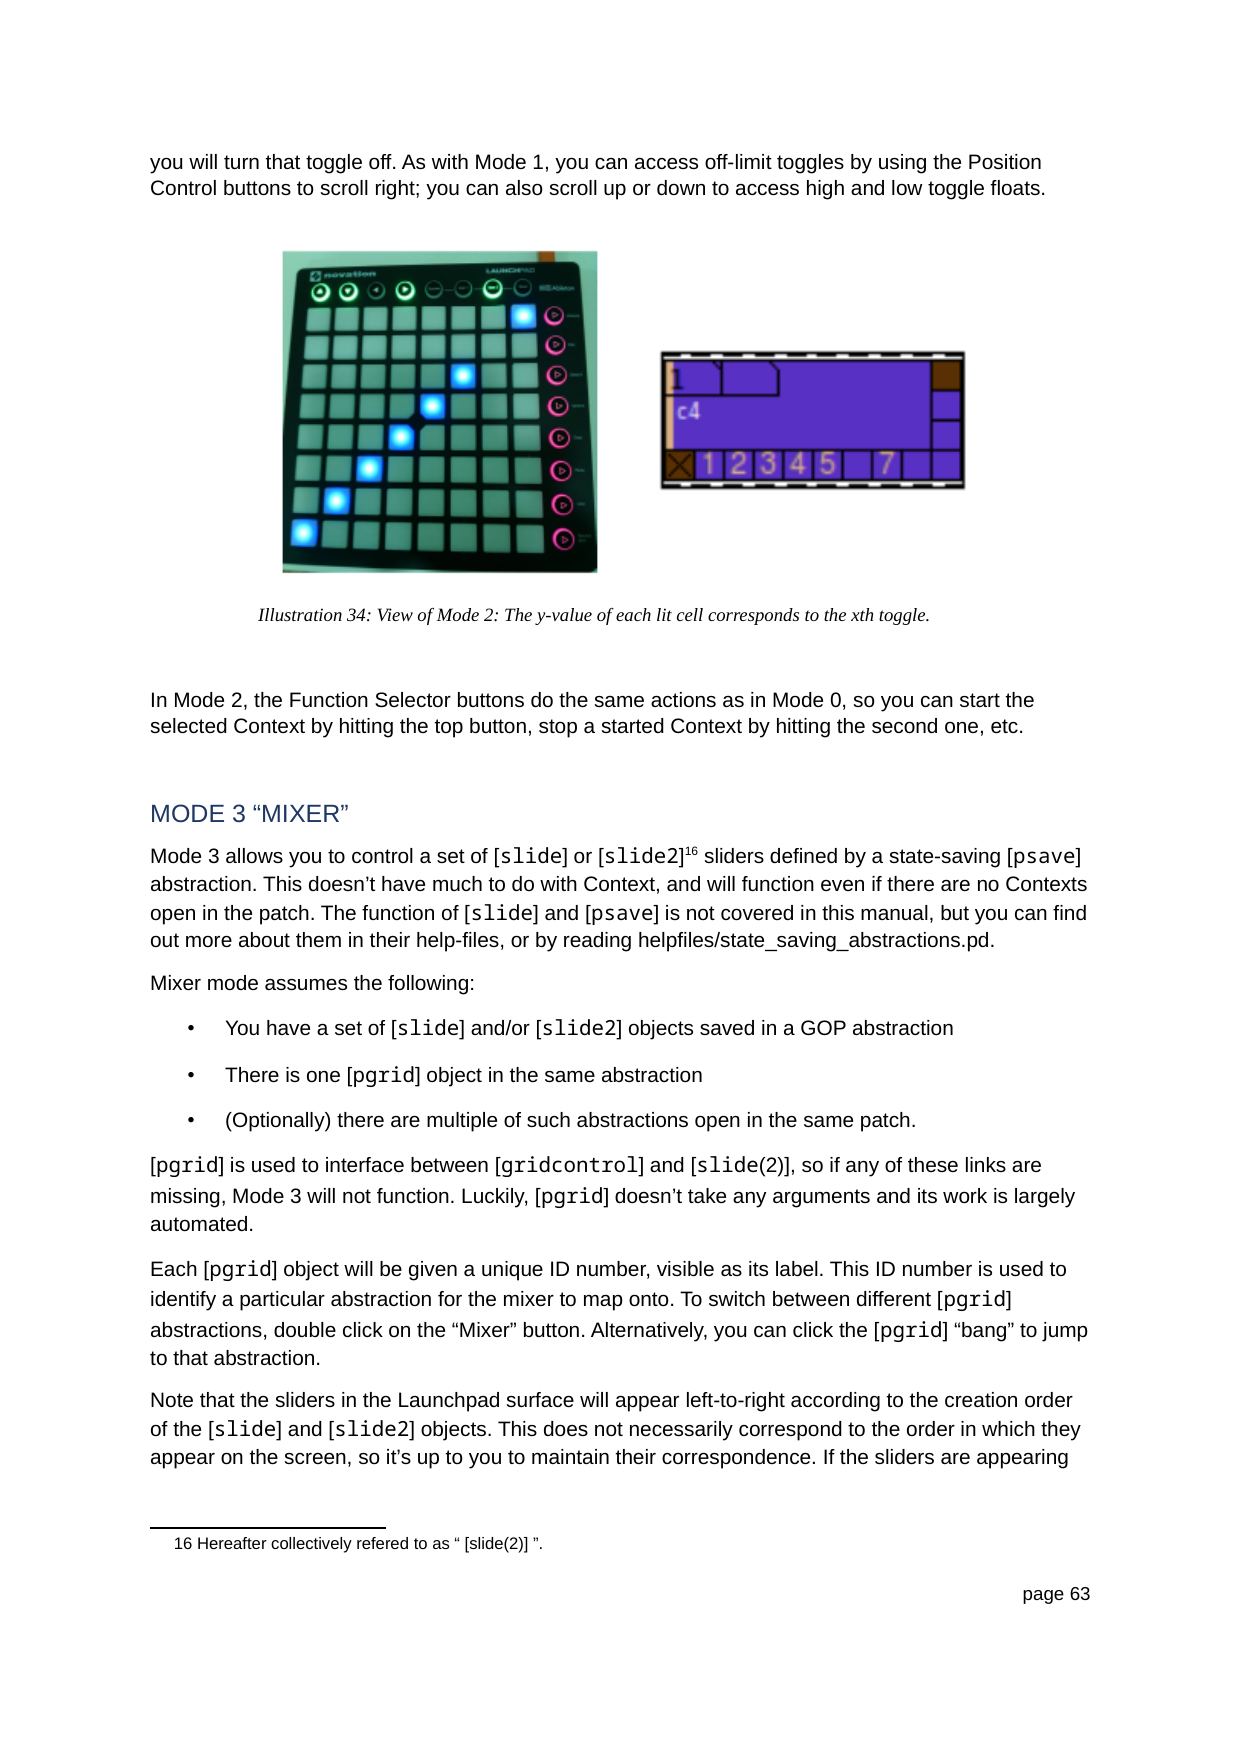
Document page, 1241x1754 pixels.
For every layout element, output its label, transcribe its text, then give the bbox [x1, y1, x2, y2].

text you will turn that toggle off. As with Mode 1, you can access off-limit toggles by using the Position Control buttons to scroll right; you can also scroll up or down to access high and low toggle floats. [150, 150, 1090, 200]
text Illustration 34: View of Mode 2: The y-value of each lit cell corresponds to the xth toggle. [258, 590, 987, 625]
list There is one [pgrid] object in the same abstraction [187, 1061, 1090, 1089]
text [pgrid] is used to interface between [gridcontrol] and [slide(2)], so if any of these links are missing, Mode 3 will not function. Luckily, [pgrid] doesn’t take any arguments and its work is largely automated. [150, 1151, 1090, 1235]
text Hereafter collectively refered to as “ [slide(2)] ”. [150, 1534, 1090, 1553]
text In Mode 2, the Function Selector buttons do the same actions as in Mode 0, so you can start the selected Context by hitting the top button, stop a started Context by hitting the second one, etc. [150, 688, 1090, 738]
list (Optionally) there are multiple of such abstractions open in the same patch. [187, 1108, 1090, 1132]
list You have a set of [slide] and/or [slide2] objects saved in a GOP abstraction [187, 1013, 1090, 1042]
picture [257, 237, 987, 590]
text Each [pgrid] object will be given a unique ID number, visible as its label. This ID number is used to identify a particular abstraction for the mixer to map onto. To switch between different [pgrid] abstractions, double click on the “Mixer” button. Alternatively, you can click the [pgrid] “bang” to jump to that abstraction. [150, 1254, 1090, 1369]
text Mode 3 allows you to control a set of [slide] or [slide2] sliders defined by a state-saving [psave] abstraction. This doesn’t have much to do with Context, and will function even if there are no Contexts open in the patch. The function of [slide] and [psave] is not covered in this manual, but you can find out more about them in their help-files, or by reading helpfiles/state_saving_abstractions.pd. [150, 842, 1090, 952]
text Note that the sliders in the Launchpad surface will appear left-to-right according to the creation order of the [slide] and [slide2] objects. This does not necessarily correspond to the order in which they appear on the screen, so it’s up to you to maintain their correspondence. If the sliders are appearing [150, 1388, 1090, 1468]
text Mixer mode assumes the following: [150, 971, 1090, 995]
subtitle MODE 3 “MIXER” [150, 799, 1090, 827]
